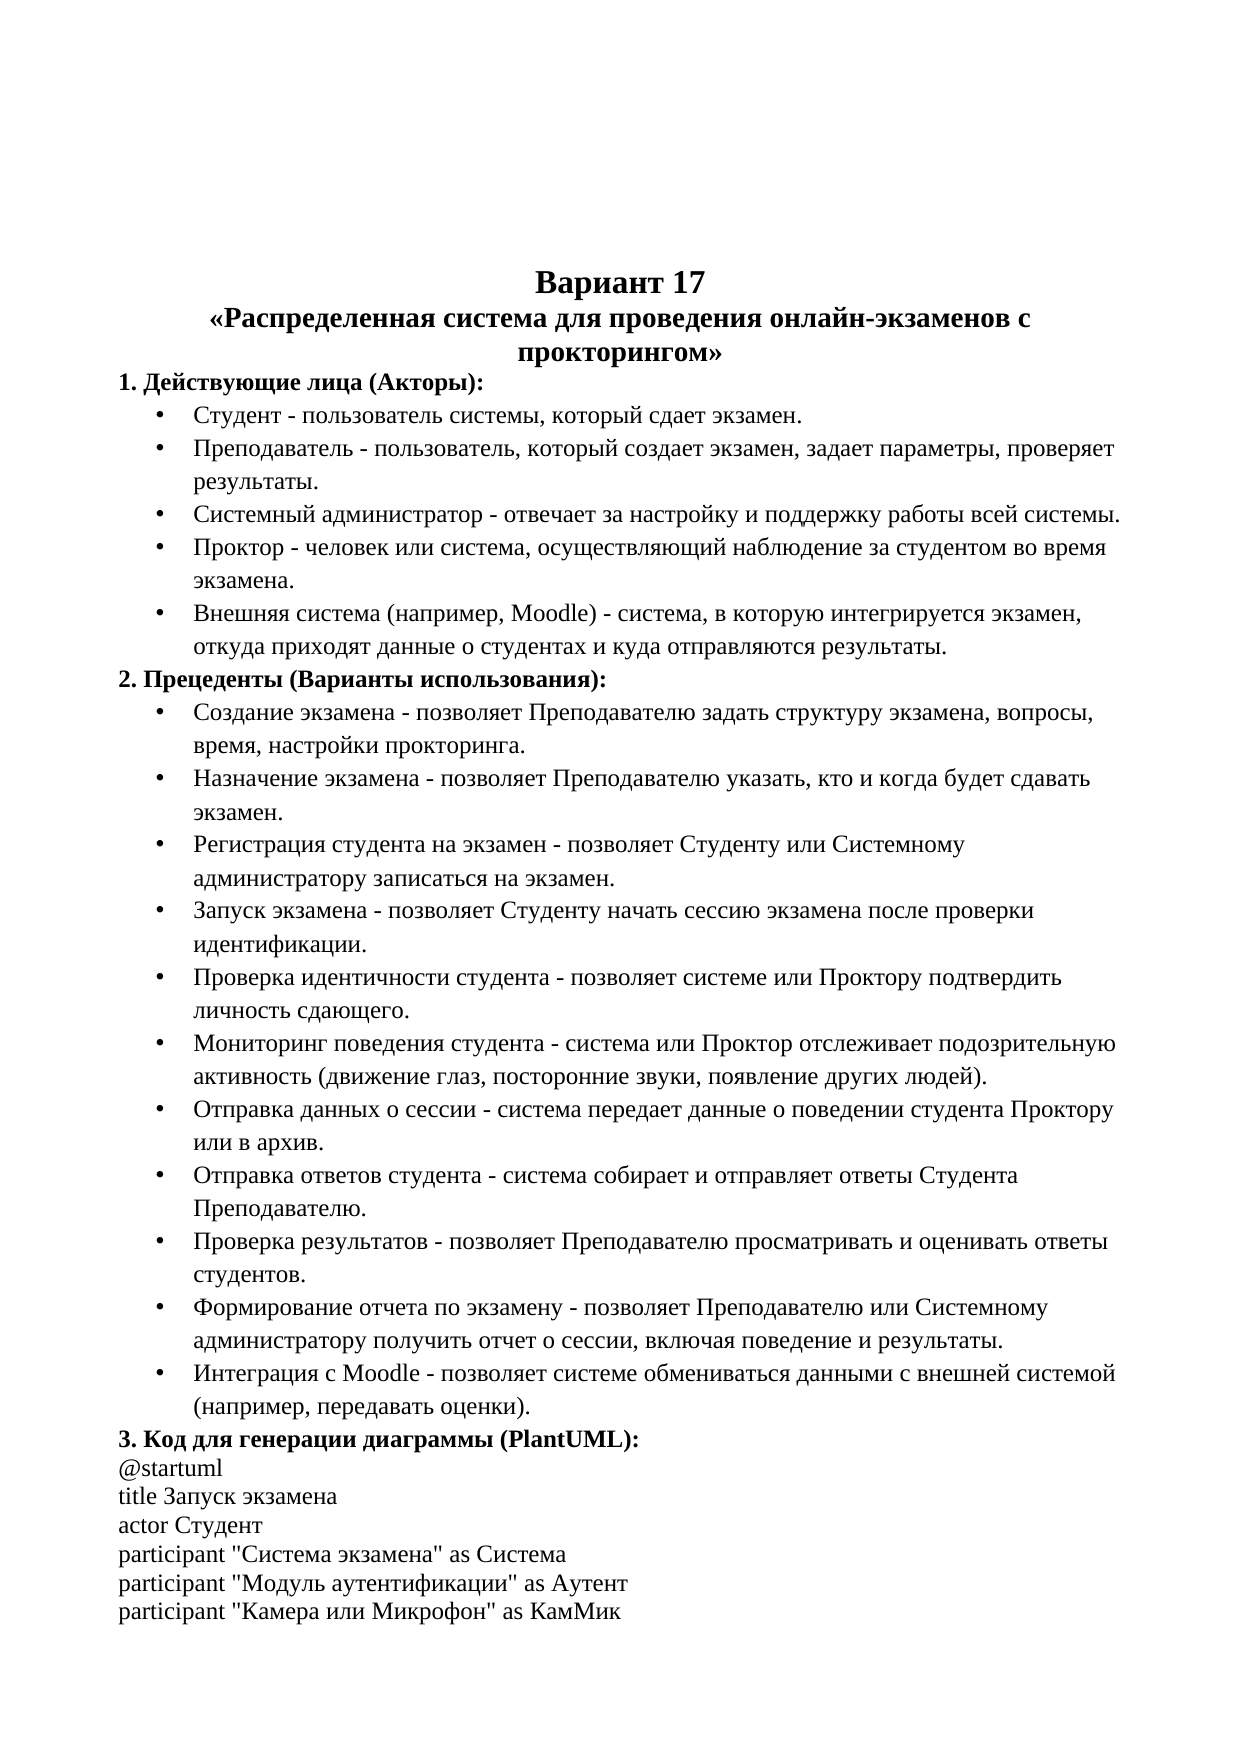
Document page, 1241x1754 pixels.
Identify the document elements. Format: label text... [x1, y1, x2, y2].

list Формирование отчета по экзамену - позволяет Преподавателю или Системному администратору получить отчет о сессии, включая поведение и результаты. [156, 1292, 1122, 1354]
text 1. Действующие лица (Акторы): [118, 367, 1122, 396]
list Назначение экзамена - позволяет Преподавателю указать, кто и когда будет сдавать экзамен. [156, 763, 1122, 825]
text «Распределенная система для проведения онлайн-экзаменов с [118, 300, 1122, 334]
list Интеграция с Moodle - позволяет системе обмениваться данными с внешней системой (например, передавать оценки). [156, 1358, 1122, 1420]
text participant "Модуль аутентификации" as Аутент [118, 1568, 1122, 1596]
list Внешняя система (например, Moodle) - система, в которую интегрируется экзамен, откуда приходят данные о студентах и куда отправляются результаты. [156, 598, 1122, 660]
text @startuml [118, 1453, 1122, 1481]
list Регистрация студента на экзамен - позволяет Студенту или Системному администратору записаться на экзамен. [156, 829, 1122, 891]
list Отправка ответов студента - система собирает и отправляет ответы Студента Преподавателю. [156, 1160, 1122, 1222]
list Мониторинг поведения студента - система или Проктор отслеживает подозрительную активность (движение глаз, посторонние звуки, появление других людей). [156, 1028, 1122, 1089]
list Проверка идентичности студента - позволяет системе или Проктору подтвердить личность сдающего. [156, 962, 1122, 1023]
text 2. Прецеденты (Варианты использования): [118, 664, 1122, 693]
text 3. Код для генерации диаграммы (PlantUML): [118, 1424, 1122, 1453]
text actor Студент [118, 1510, 1122, 1539]
text participant "Система экзамена" as Система [118, 1539, 1122, 1568]
list Создание экзамена - позволяет Преподавателю задать структуру экзамена, вопросы, время, настройки прокторинга. [156, 697, 1122, 759]
list Проверка результатов - позволяет Преподавателю просматривать и оценивать ответы студентов. [156, 1226, 1122, 1288]
list Преподаватель - пользователь, который создает экзамен, задает параметры, проверяет результаты. [156, 433, 1122, 495]
list Системный администратор - отвечает за настройку и поддержку работы всей системы. [156, 499, 1122, 528]
list Студент - пользователь системы, который сдает экзамен. [156, 400, 1122, 429]
text Вариант 17 [118, 262, 1122, 300]
list Запуск экзамена - позволяет Студенту начать сессию экзамена после проверки идентификации. [156, 896, 1122, 957]
list Отправка данных о сессии - система передает данные о поведении студента Проктору или в архив. [156, 1094, 1122, 1156]
text title Запуск экзамена [118, 1481, 1122, 1510]
text participant "Камера или Микрофон" as КамМик [118, 1596, 1122, 1625]
text прокторингом» [118, 334, 1122, 367]
list Проктор - человек или система, осуществляющий наблюдение за студентом во время экзамена. [156, 532, 1122, 594]
